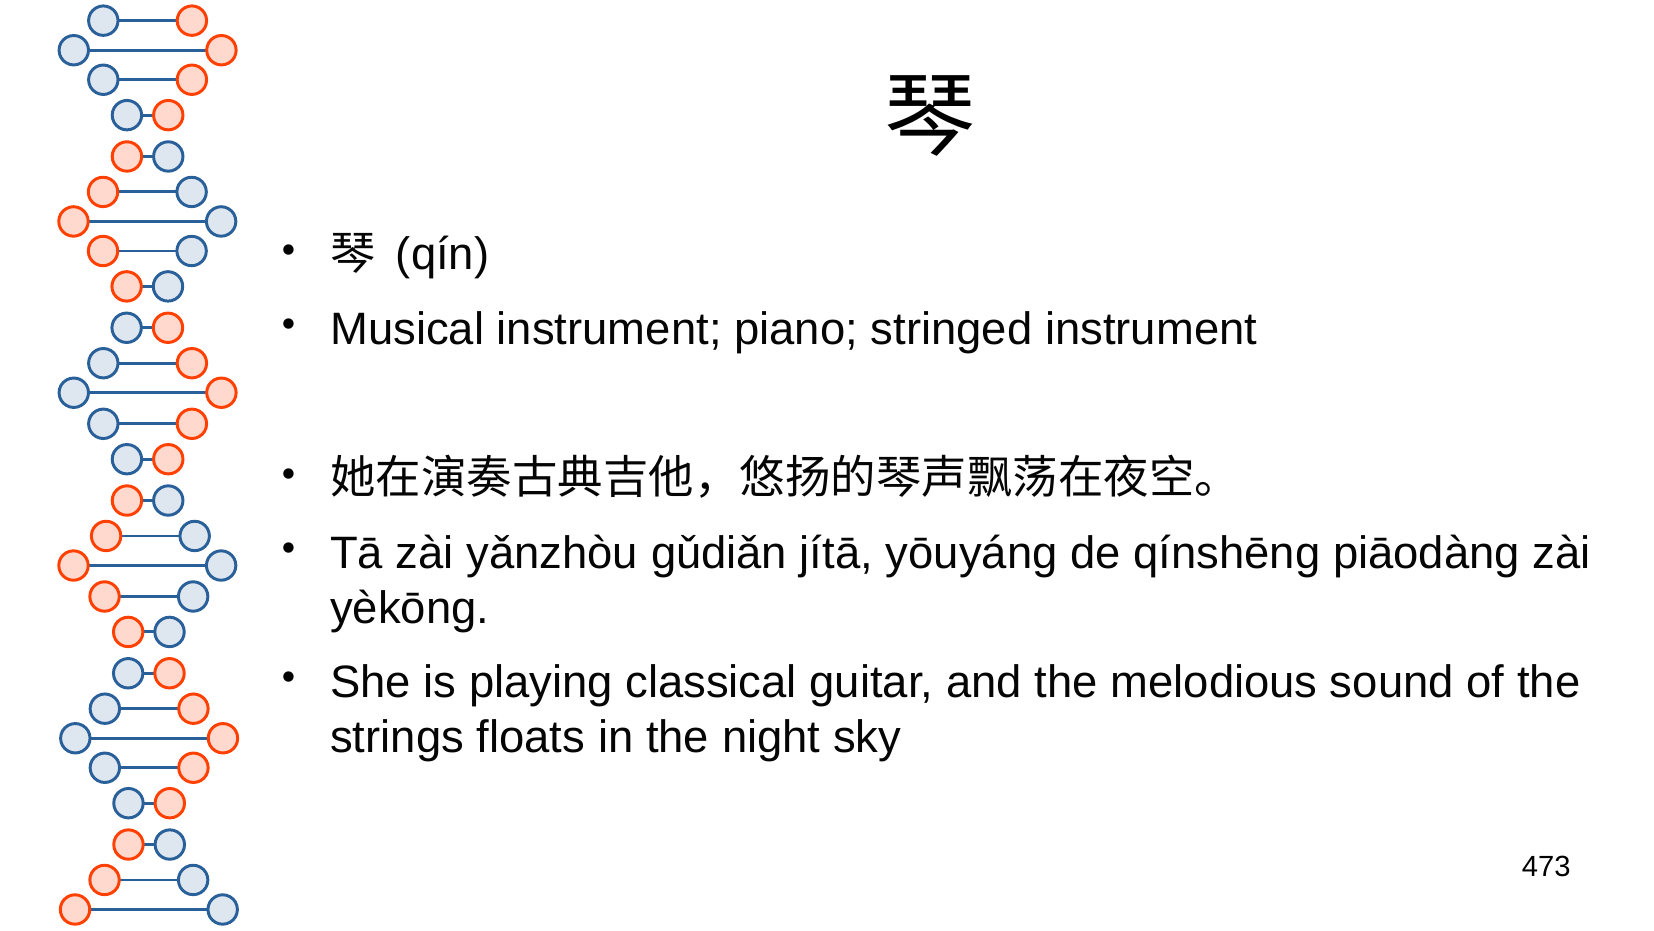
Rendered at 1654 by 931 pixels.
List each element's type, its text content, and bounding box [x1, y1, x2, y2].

list 琴 (qín) Musical instrument; piano; stringed instrument 她在演奏古典吉他，悠扬的琴声飘荡在夜空。 Tā zài yǎnzhòu gǔdiǎn jítā, yōuyáng de qínshēng piāodàng zài yèkōng. She is playing classical guitar, and the melodious sound of the strings floats in the night sky [265, 224, 1595, 764]
title 琴 [265, 35, 1595, 189]
